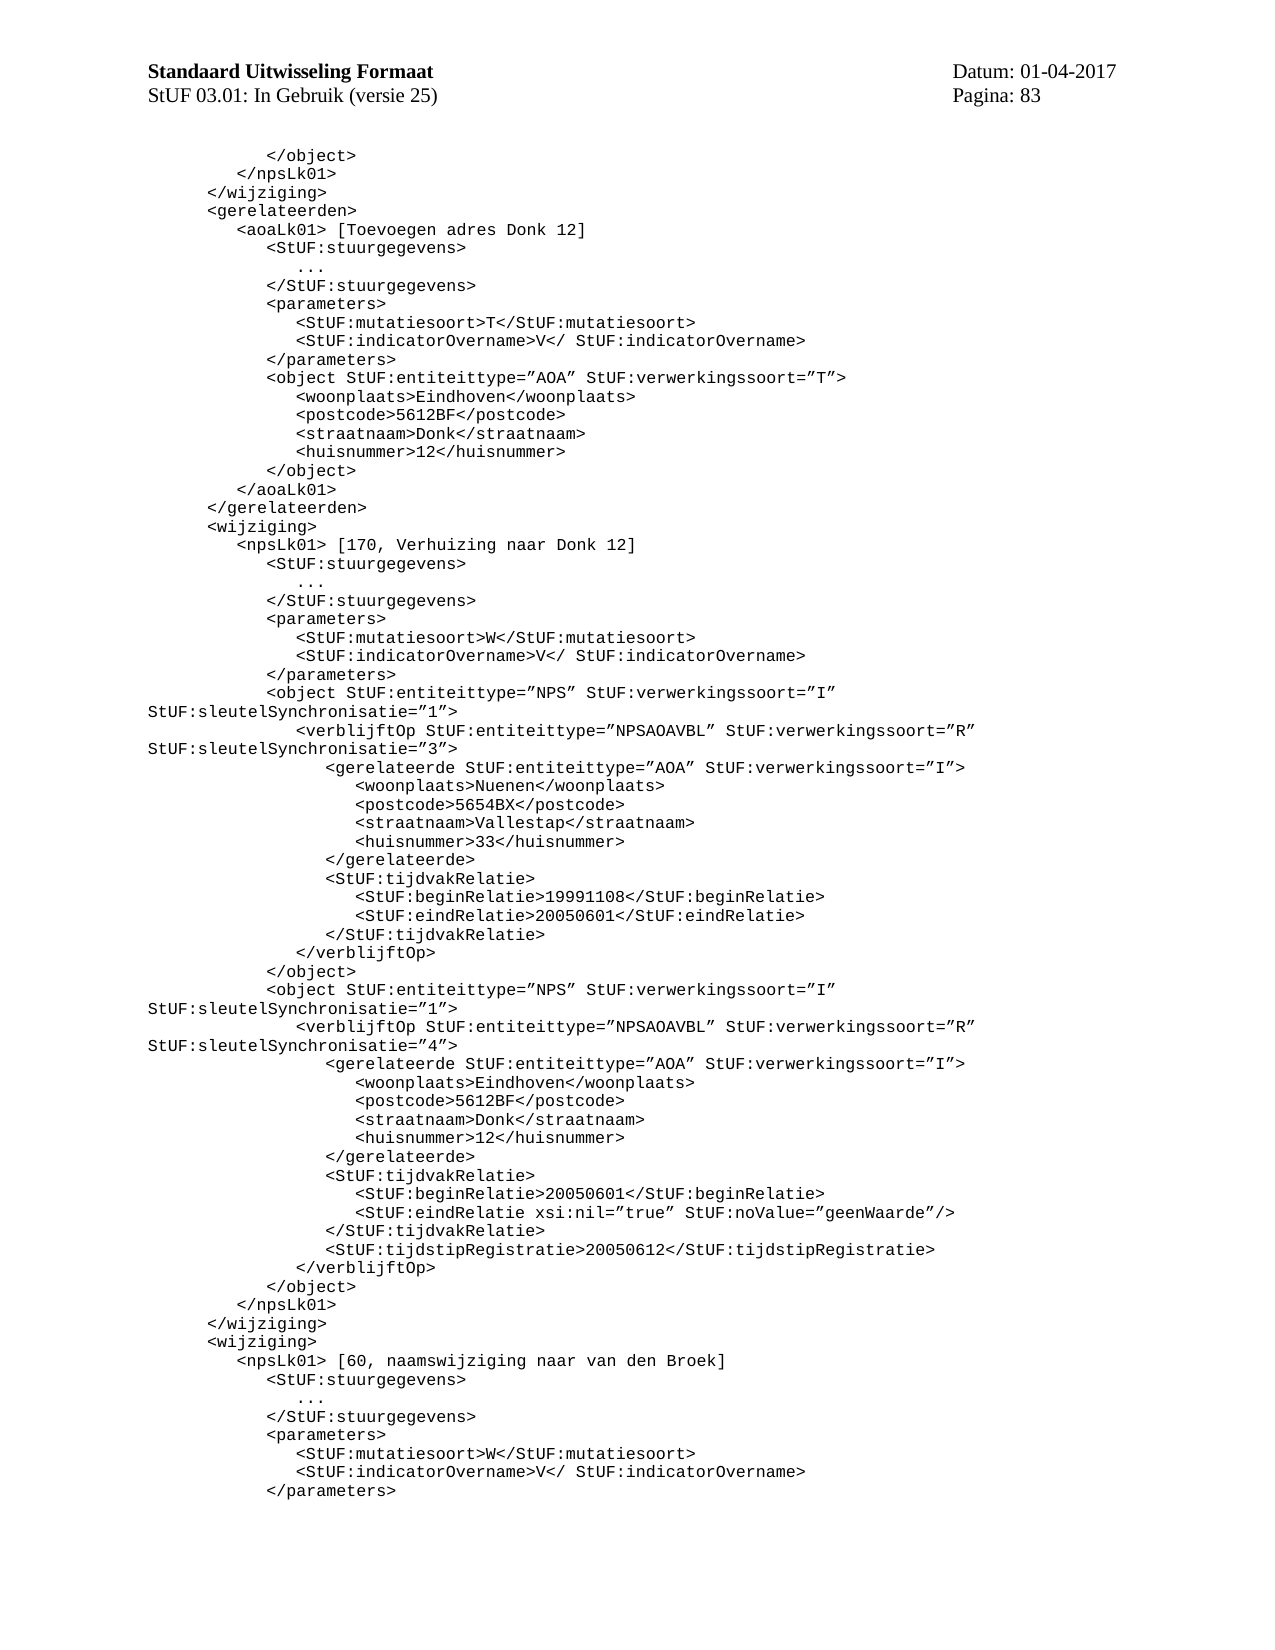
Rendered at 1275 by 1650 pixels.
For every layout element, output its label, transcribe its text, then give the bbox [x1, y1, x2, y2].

text <straatnaam>Vallestap</straatnaam> [148, 815, 1127, 834]
text </StUF:stuurgegevens> [148, 593, 1127, 611]
text <StUF:stuurgegevens> [148, 240, 1127, 259]
text <StUF:tijdvakRelatie> [148, 1167, 1127, 1186]
text ... [148, 574, 1127, 593]
text <StUF:indicatorOvername>V</ StUF:indicatorOvername> [148, 1464, 1127, 1483]
text <huisnummer>12</huisnummer> [148, 444, 1127, 463]
text <gerelateerden> [148, 203, 1127, 222]
text </object> [148, 148, 1127, 166]
text </gerelateerde> [148, 1149, 1127, 1167]
text <parameters> [148, 296, 1127, 314]
text </StUF:tijdvakRelatie> [148, 1223, 1127, 1242]
text </object> [148, 963, 1127, 982]
text </wijziging> [148, 1316, 1127, 1334]
text </verblijftOp> [148, 1260, 1127, 1279]
text <gerelateerde StUF:entiteittype=”AOA” StUF:verwerkingssoort=”I”> [148, 759, 1127, 778]
text <gerelateerde StUF:entiteittype=”AOA” StUF:verwerkingssoort=”I”> [148, 1056, 1127, 1075]
text <postcode>5612BF</postcode> [148, 1093, 1127, 1112]
text </object> [148, 463, 1127, 481]
text <postcode>5612BF</postcode> [148, 407, 1127, 426]
text <object StUF:entiteittype=”NPS” StUF:verwerkingssoort=”I” StUF:sleutelSynchronisatie=”1”> [148, 685, 1127, 722]
text </parameters> [148, 667, 1127, 685]
text <verblijftOp StUF:entiteittype=”NPSAOAVBL” StUF:verwerkingssoort=”R” StUF:sleutelSynchronisatie=”3”> [148, 722, 1127, 759]
text <aoaLk01> [Toevoegen adres Donk 12] [148, 222, 1127, 240]
text <straatnaam>Donk</straatnaam> [148, 1112, 1127, 1130]
text <StUF:indicatorOvername>V</ StUF:indicatorOvername> [148, 333, 1127, 352]
text </aoaLk01> [148, 481, 1127, 500]
text <npsLk01> [60, naamswijziging naar van den Broek] [148, 1353, 1127, 1371]
text <huisnummer>33</huisnummer> [148, 834, 1127, 852]
text <StUF:eindRelatie>20050601</StUF:eindRelatie> [148, 908, 1127, 926]
text <parameters> [148, 1427, 1127, 1446]
text </parameters> [148, 352, 1127, 370]
text <StUF:eindRelatie xsi:nil=”true” StUF:noValue=”geenWaarde”/> [148, 1204, 1127, 1223]
text </StUF:stuurgegevens> [148, 1408, 1127, 1427]
text <woonplaats>Eindhoven</woonplaats> [148, 389, 1127, 407]
text <StUF:stuurgegevens> [148, 556, 1127, 574]
text <woonplaats>Nuenen</woonplaats> [148, 778, 1127, 797]
text </gerelateerde> [148, 852, 1127, 871]
text <verblijftOp StUF:entiteittype=”NPSAOAVBL” StUF:verwerkingssoort=”R” StUF:sleutelSynchronisatie=”4”> [148, 1019, 1127, 1056]
text </parameters> [148, 1483, 1127, 1501]
text <StUF:beginRelatie>19991108</StUF:beginRelatie> [148, 889, 1127, 908]
text </StUF:tijdvakRelatie> [148, 926, 1127, 945]
text <object StUF:entiteittype=”NPS” StUF:verwerkingssoort=”I” StUF:sleutelSynchronisatie=”1”> [148, 982, 1127, 1019]
text ... [148, 1390, 1127, 1408]
text <postcode>5654BX</postcode> [148, 797, 1127, 815]
text </npsLk01> [148, 1297, 1127, 1316]
text </gerelateerden> [148, 500, 1127, 518]
text <StUF:mutatiesoort>T</StUF:mutatiesoort> [148, 314, 1127, 333]
text <npsLk01> [170, Verhuizing naar Donk 12] [148, 537, 1127, 556]
text </object> [148, 1279, 1127, 1297]
text <parameters> [148, 611, 1127, 630]
text </npsLk01> [148, 166, 1127, 185]
text </verblijftOp> [148, 945, 1127, 963]
text <StUF:mutatiesoort>W</StUF:mutatiesoort> [148, 1446, 1127, 1464]
text <StUF:tijdvakRelatie> [148, 871, 1127, 889]
text </wijziging> [148, 185, 1127, 203]
text ... [148, 259, 1127, 277]
text <object StUF:entiteittype=”AOA” StUF:verwerkingssoort=”T”> [148, 370, 1127, 389]
text <woonplaats>Eindhoven</woonplaats> [148, 1075, 1127, 1093]
text <wijziging> [148, 1334, 1127, 1353]
text <straatnaam>Donk</straatnaam> [148, 426, 1127, 444]
text <StUF:indicatorOvername>V</ StUF:indicatorOvername> [148, 648, 1127, 667]
text </StUF:stuurgegevens> [148, 277, 1127, 296]
text <StUF:beginRelatie>20050601</StUF:beginRelatie> [148, 1186, 1127, 1204]
text <StUF:tijdstipRegistratie>20050612</StUF:tijdstipRegistratie> [148, 1242, 1127, 1260]
text <StUF:stuurgegevens> [148, 1371, 1127, 1390]
text <huisnummer>12</huisnummer> [148, 1130, 1127, 1149]
text <wijziging> [148, 518, 1127, 537]
text <StUF:mutatiesoort>W</StUF:mutatiesoort> [148, 630, 1127, 648]
